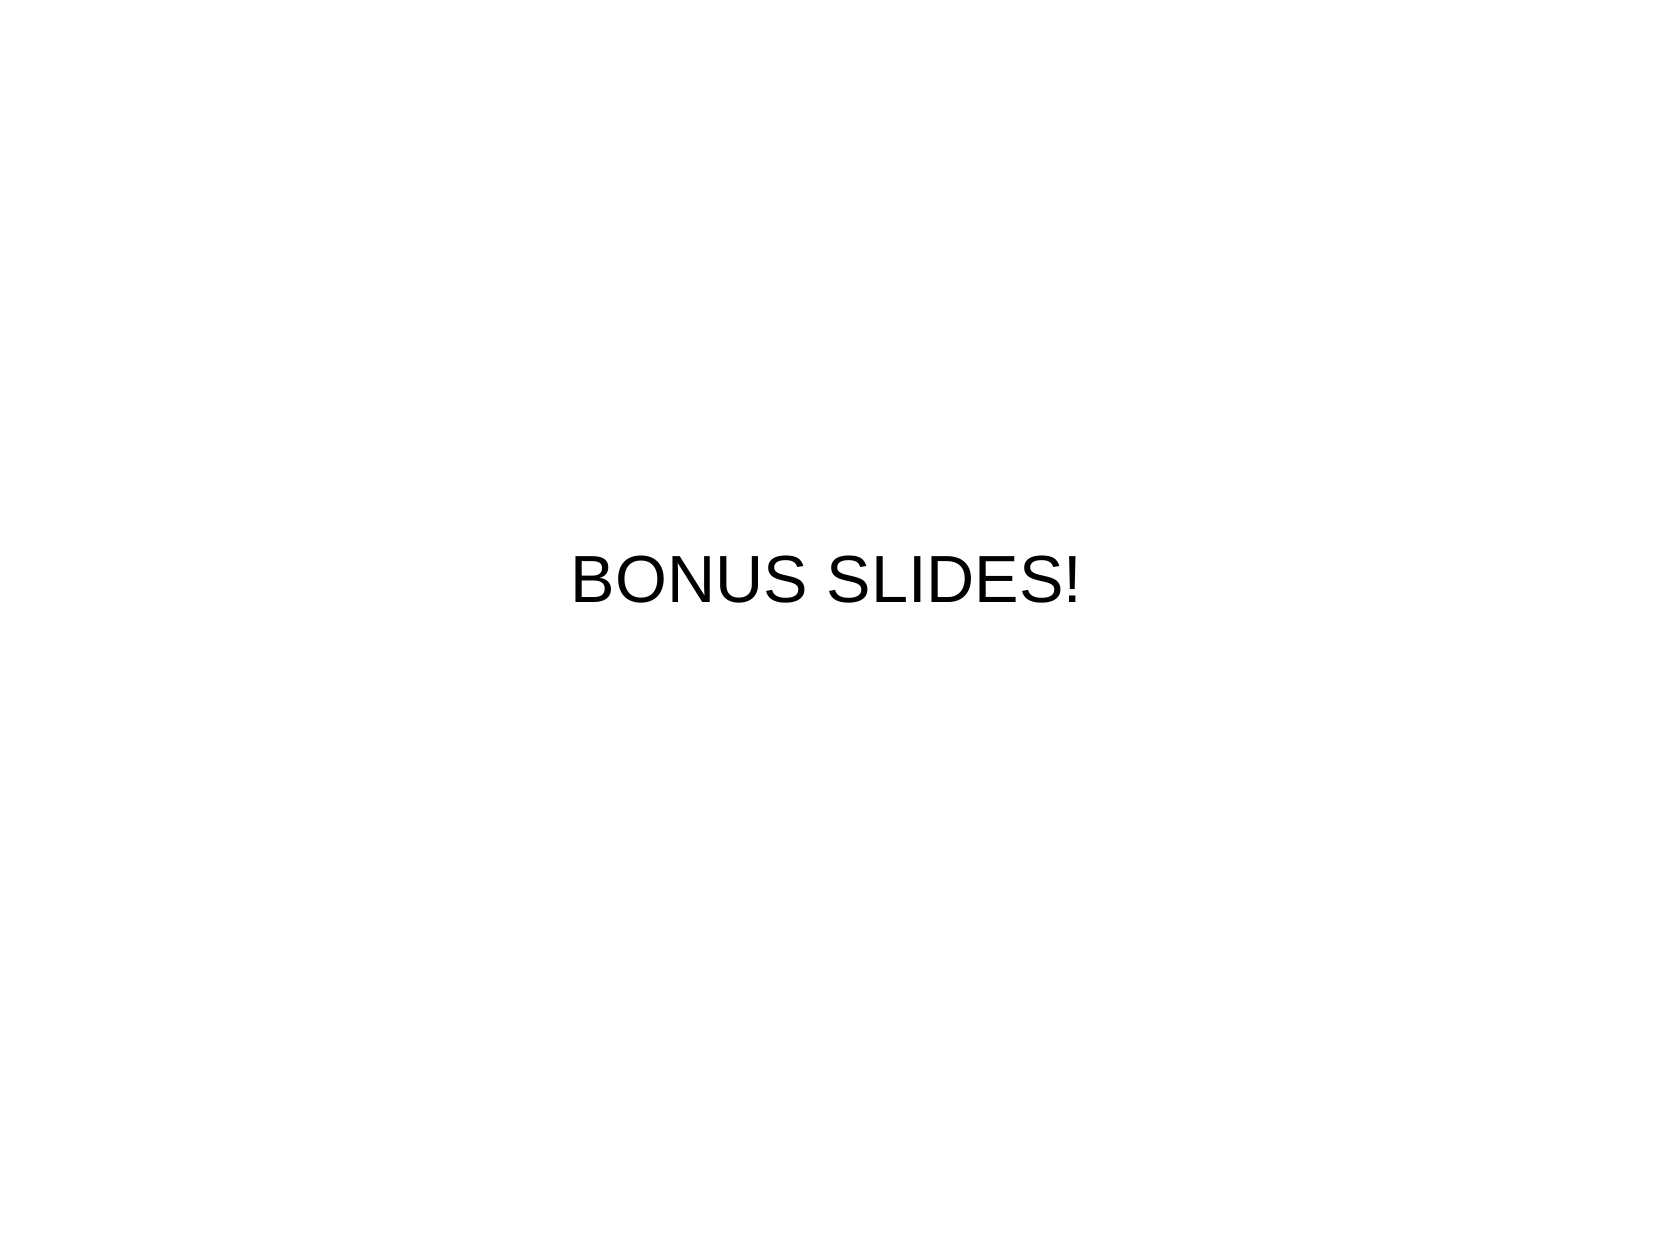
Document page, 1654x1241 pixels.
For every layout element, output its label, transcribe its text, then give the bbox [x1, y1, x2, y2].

subtitle BONUS SLIDES! [82, 49, 1571, 1109]
